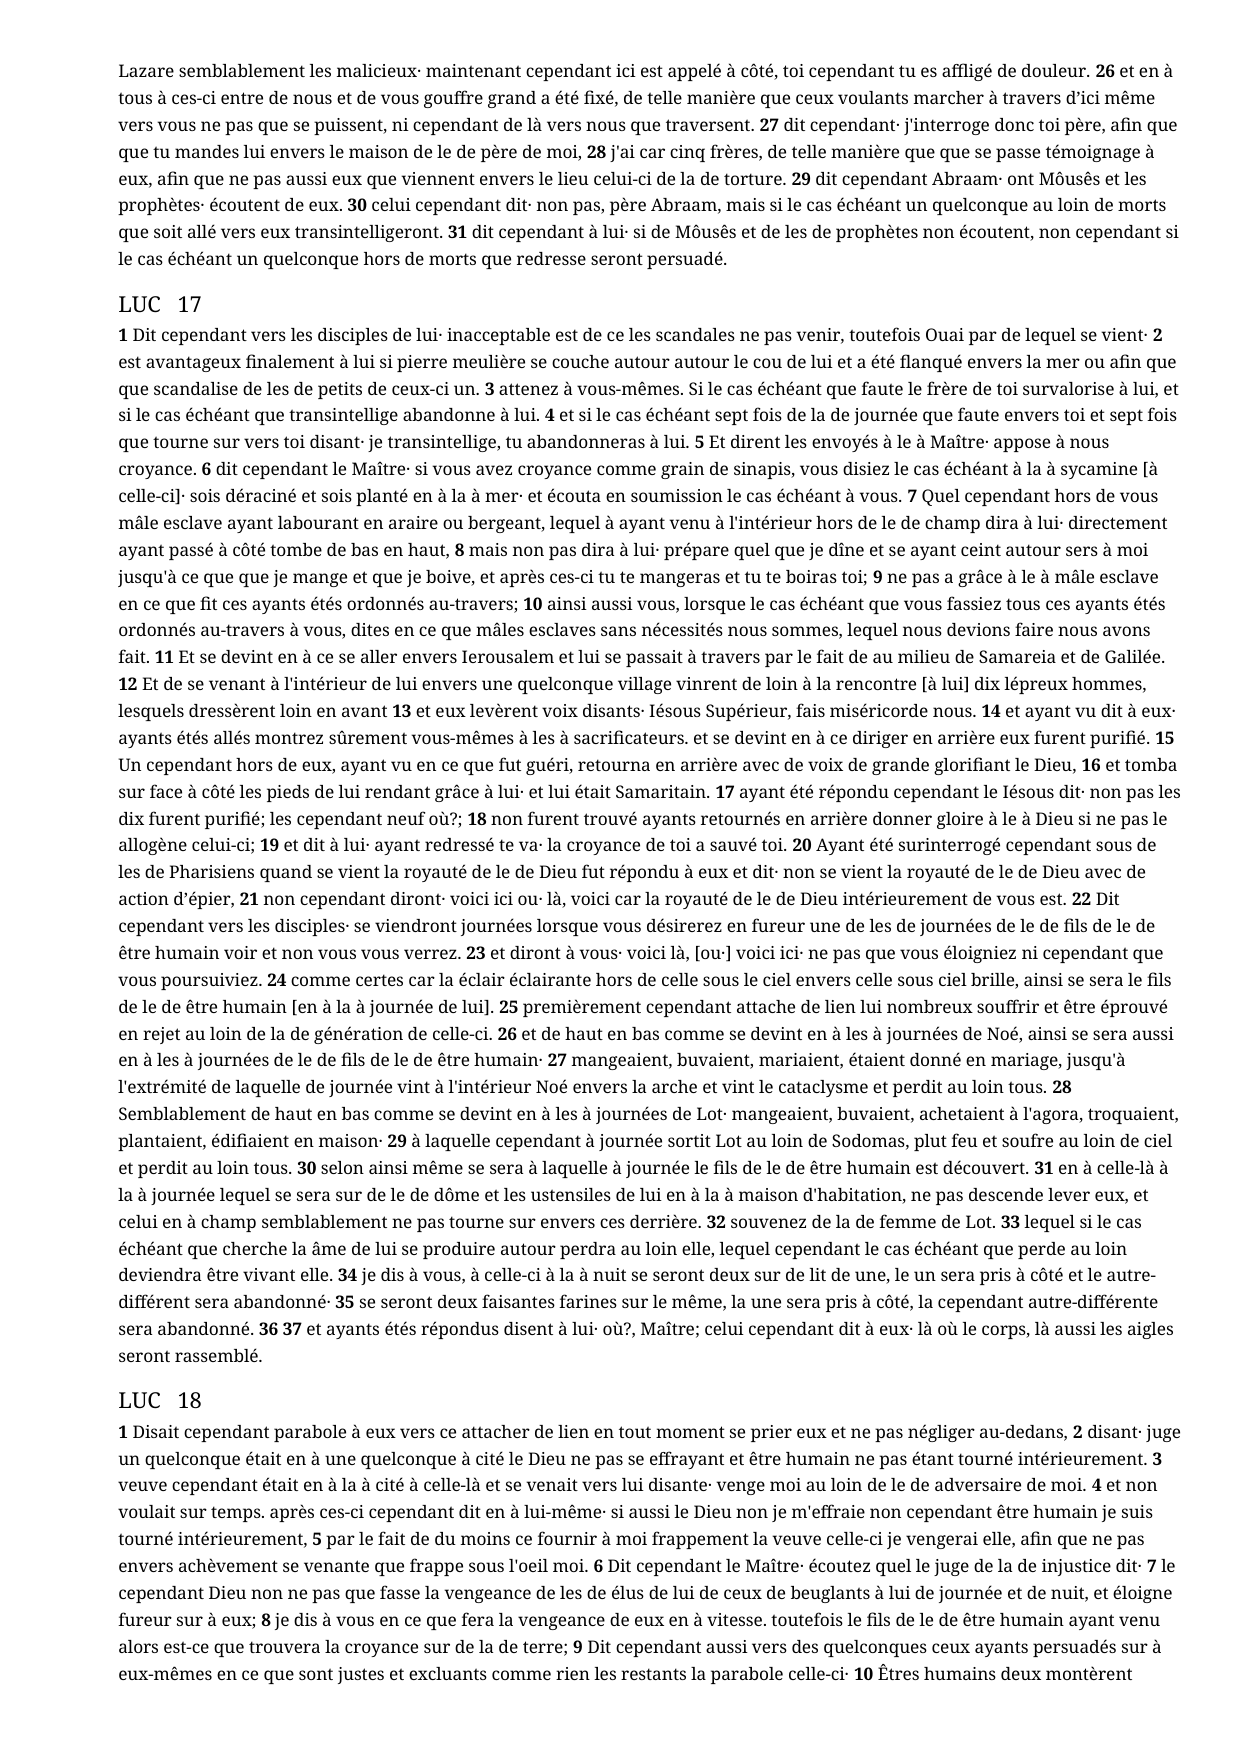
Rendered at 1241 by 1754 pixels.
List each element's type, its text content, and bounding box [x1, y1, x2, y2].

text LUC 18 [118, 1386, 1181, 1415]
text Lazare semblablement les malicieux· maintenant cependant ici est appelé à côté, toi cependant tu es affligé de douleur. 26 et en à tous à ces-ci entre de nous et de vous gouffre grand a été fixé, de telle manière que ceux voulants marcher à travers d’ici même vers vous ne pas que se puissent, ni cependant de là vers nous que traversent. 27 dit cependant· j'interroge donc toi père, afin que que tu mandes lui envers le maison de le de père de moi, 28 j'ai car cinq frères, de telle manière que que se passe témoignage à eux, afin que ne pas aussi eux que viennent envers le lieu celui-ci de la de torture. 29 dit cependant Abraam· ont Môusês et les prophètes· écoutent de eux. 30 celui cependant dit· non pas, père Abraam, mais si le cas échéant un quelconque au loin de morts que soit allé vers eux transintelligeront. 31 dit cependant à lui· si de Môusês et de les de prophètes non écoutent, non cependant si le cas échéant un quelconque hors de morts que redresse seront persuadé. [118, 59, 1181, 271]
text 1 Disait cependant parabole à eux vers ce attacher de lien en tout moment se prier eux et ne pas négliger au-dedans, 2 disant· juge un quelconque était en à une quelconque à cité le Dieu ne pas se effrayant et être humain ne pas étant tourné intérieurement. 3 veuve cependant était en à la à cité à celle-là et se venait vers lui disante· venge moi au loin de le de adversaire de moi. 4 et non voulait sur temps. après ces-ci cependant dit en à lui-même· si aussi le Dieu non je m'effraie non cependant être humain je suis tourné intérieurement, 5 par le fait de du moins ce fournir à moi frappement la veuve celle-ci je vengerai elle, afin que ne pas envers achèvement se venante que frappe sous l'oeil moi. 6 Dit cependant le Maître· écoutez quel le juge de la de injustice dit· 7 le cependant Dieu non ne pas que fasse la vengeance de les de élus de lui de ceux de beuglants à lui de journée et de nuit, et éloigne fureur sur à eux; 8 je dis à vous en ce que fera la vengeance de eux en à vitesse. toutefois le fils de le de être humain ayant venu alors est-ce que trouvera la croyance sur de la de terre; 9 Dit cependant aussi vers des quelconques ceux ayants persuadés sur à eux-mêmes en ce que sont justes et excluants comme rien les restants la parabole celle-ci· 10 Êtres humains deux montèrent [118, 1420, 1181, 1685]
text 1 Dit cependant vers les disciples de lui· inacceptable est de ce les scandales ne pas venir, toutefois Ouai par de lequel se vient· 2 est avantageux finalement à lui si pierre meulière se couche autour autour le cou de lui et a été flanqué envers la mer ou afin que que scandalise de les de petits de ceux-ci un. 3 attenez à vous-mêmes. Si le cas échéant que faute le frère de toi survalorise à lui, et si le cas échéant que transintellige abandonne à lui. 4 et si le cas échéant sept fois de la de journée que faute envers toi et sept fois que tourne sur vers toi disant· je transintellige, tu abandonneras à lui. 5 Et dirent les envoyés à le à Maître· appose à nous croyance. 6 dit cependant le Maître· si vous avez croyance comme grain de sinapis, vous disiez le cas échéant à la à sycamine [à celle-ci]· sois déraciné et sois planté en à la à mer· et écouta en soumission le cas échéant à vous. 7 Quel cependant hors de vous mâle esclave ayant labourant en araire ou bergeant, lequel à ayant venu à l'intérieur hors de le de champ dira à lui· directement ayant passé à côté tombe de bas en haut, 8 mais non pas dira à lui· prépare quel que je dîne et se ayant ceint autour sers à moi jusqu'à ce que que je mange et que je boive, et après ces-ci tu te mangeras et tu te boiras toi; 9 ne pas a grâce à le à mâle esclave en ce que fit ces ayants étés ordonnés au-travers; 10 ainsi aussi vous, lorsque le cas échéant que vous fassiez tous ces ayants étés ordonnés au-travers à vous, dites en ce que mâles esclaves sans nécessités nous sommes, lequel nous devions faire nous avons fait. 11 Et se devint en à ce se aller envers Ierousalem et lui se passait à travers par le fait de au milieu de Samareia et de Galilée. 12 Et de se venant à l'intérieur de lui envers une quelconque village vinrent de loin à la rencontre [à lui] dix lépreux hommes, lesquels dressèrent loin en avant 13 et eux levèrent voix disants· Iésous Supérieur, fais miséricorde nous. 14 et ayant vu dit à eux· ayants étés allés montrez sûrement vous-mêmes à les à sacrificateurs. et se devint en à ce diriger en arrière eux furent purifié. 15 Un cependant hors de eux, ayant vu en ce que fut guéri, retourna en arrière avec de voix de grande glorifiant le Dieu, 16 et tomba sur face à côté les pieds de lui rendant grâce à lui· et lui était Samaritain. 17 ayant été répondu cependant le Iésous dit· non pas les dix furent purifié; les cependant neuf où?; 18 non furent trouvé ayants retournés en arrière donner gloire à le à Dieu si ne pas le allogène celui-ci; 19 et dit à lui· ayant redressé te va· la croyance de toi a sauvé toi. 20 Ayant été surinterrogé cependant sous de les de Pharisiens quand se vient la royauté de le de Dieu fut répondu à eux et dit· non se vient la royauté de le de Dieu avec de action d’épier, 21 non cependant diront· voici ici ou· là, voici car la royauté de le de Dieu intérieurement de vous est. 22 Dit cependant vers les disciples· se viendront journées lorsque vous désirerez en fureur une de les de journées de le de fils de le de être humain voir et non vous vous verrez. 23 et diront à vous· voici là, [ou·] voici ici· ne pas que vous éloigniez ni cependant que vous poursuiviez. 24 comme certes car la éclair éclairante hors de celle sous le ciel envers celle sous ciel brille, ainsi se sera le fils de le de être humain [en à la à journée de lui]. 25 premièrement cependant attache de lien lui nombreux souffrir et être éprouvé en rejet au loin de la de génération de celle-ci. 26 et de haut en bas comme se devint en à les à journées de Noé, ainsi se sera aussi en à les à journées de le de fils de le de être humain· 27 mangeaient, buvaient, mariaient, étaient donné en mariage, jusqu'à l'extrémité de laquelle de journée vint à l'intérieur Noé envers la arche et vint le cataclysme et perdit au loin tous. 28 Semblablement de haut en bas comme se devint en à les à journées de Lot· mangeaient, buvaient, achetaient à l'agora, troquaient, plantaient, édifiaient en maison· 29 à laquelle cependant à journée sortit Lot au loin de Sodomas, plut feu et soufre au loin de ciel et perdit au loin tous. 30 selon ainsi même se sera à laquelle à journée le fils de le de être humain est découvert. 31 en à celle-là à la à journée lequel se sera sur de le de dôme et les ustensiles de lui en à la à maison d'habitation, ne pas descende lever eux, et celui en à champ semblablement ne pas tourne sur envers ces derrière. 32 souvenez de la de femme de Lot. 33 lequel si le cas échéant que cherche la âme de lui se produire autour perdra au loin elle, lequel cependant le cas échéant que perde au loin deviendra être vivant elle. 34 je dis à vous, à celle-ci à la à nuit se seront deux sur de lit de une, le un sera pris à côté et le autre-différent sera abandonné· 35 se seront deux faisantes farines sur le même, la une sera pris à côté, la cependant autre-différente sera abandonné. 36 37 et ayants étés répondus disent à lui· où?, Maître; celui cependant dit à eux· là où le corps, là aussi les aigles seront rassemblé. [118, 323, 1181, 1367]
text LUC 17 [118, 289, 1181, 318]
